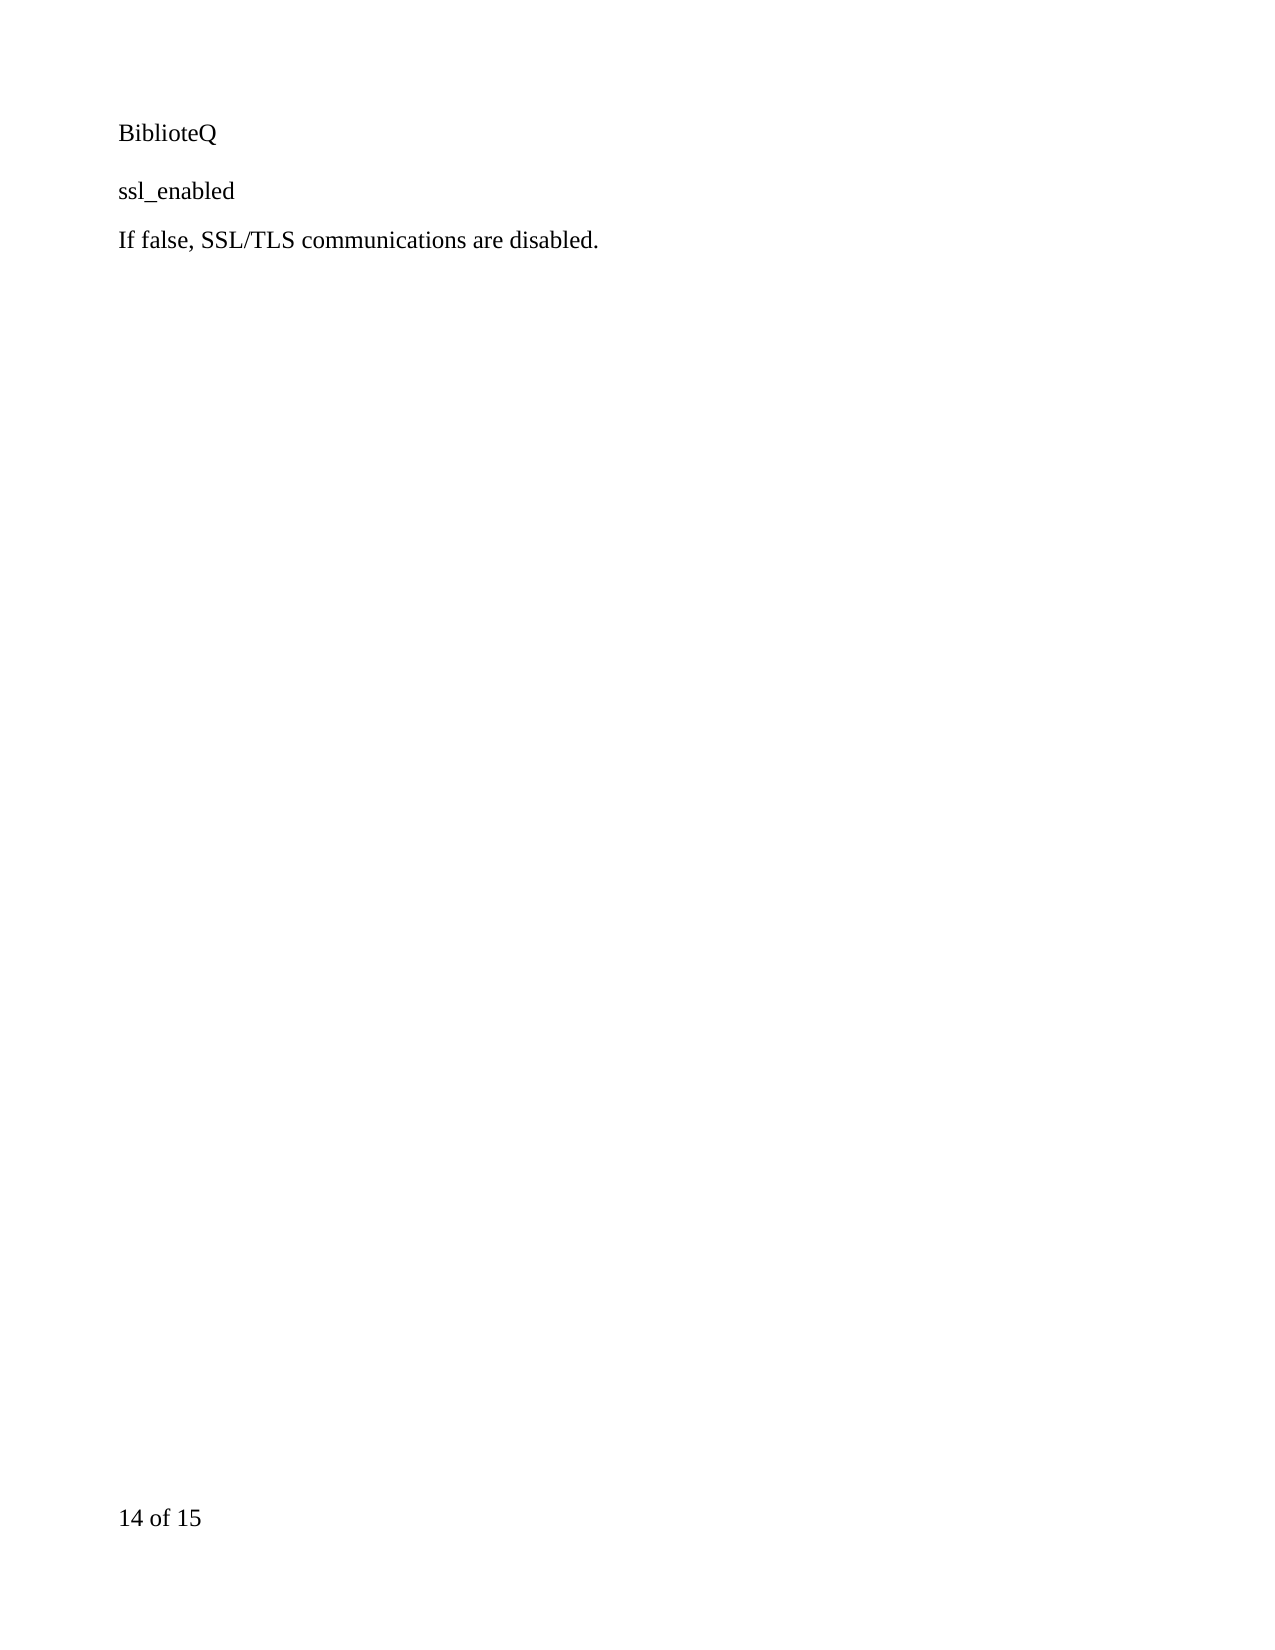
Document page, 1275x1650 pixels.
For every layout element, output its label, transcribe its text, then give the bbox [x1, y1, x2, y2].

text ssl_enabled [118, 176, 1157, 205]
text If false, SSL/TLS communications are disabled. [118, 225, 1157, 254]
